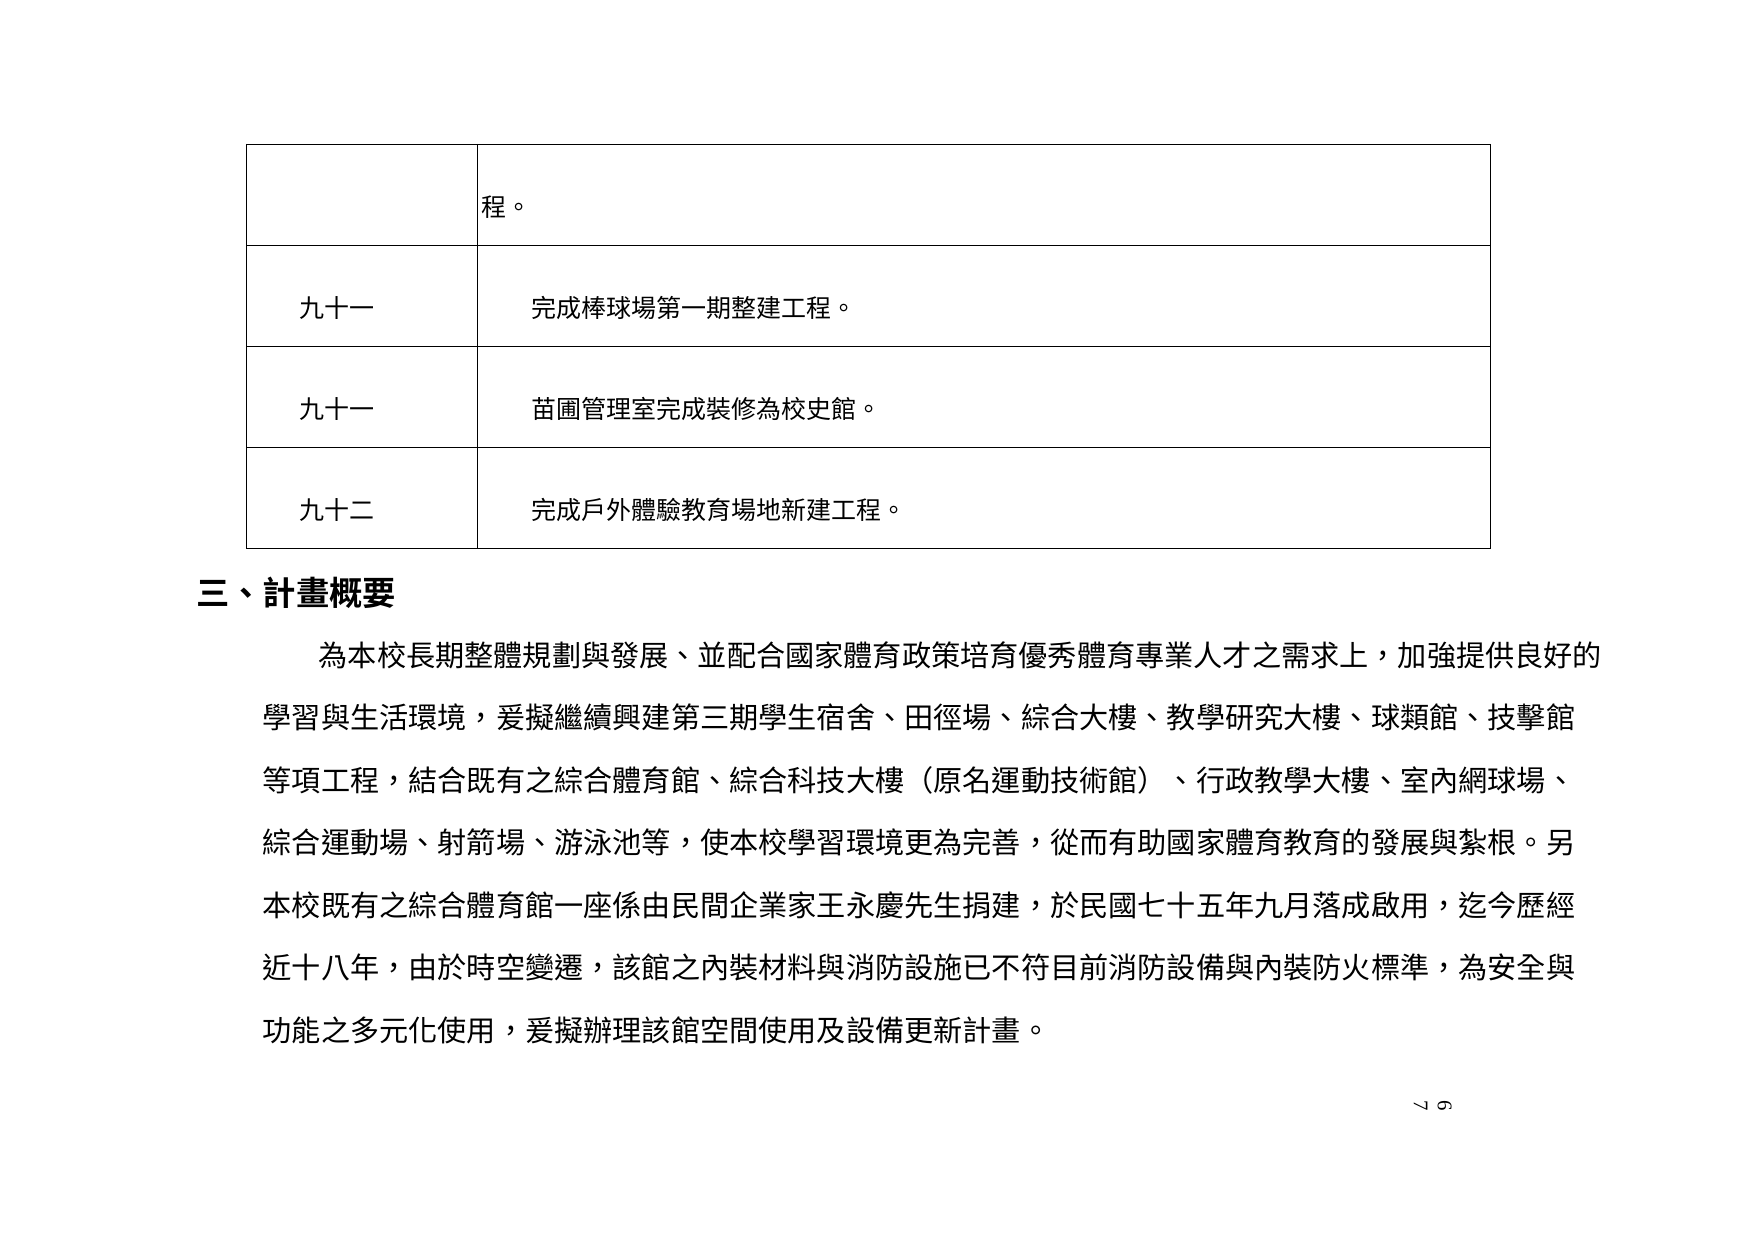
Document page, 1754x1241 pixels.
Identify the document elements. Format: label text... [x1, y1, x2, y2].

table_cell 九十一 [247, 246, 477, 346]
text 為本校長期整體規劃與發展、並配合國家體育政策培育優秀體育專業人才之需求上，加強提供良好的學習與生活環境，爰擬繼續興建第三期學生宿舍、田徑場、綜合大樓、教學研究大樓、球類館、技擊館等項工程，結合既有之綜合體育館、綜合科技大樓（原名運動技術館）、行政教學大樓、室內網球場、綜合運動場、射箭場、游泳池等，使本校學習環境更為完善，從而有助國家體育教育的發展與紮根。另本校既有之綜合體育館一座係由民間企業家王永慶先生捐建，於民國七十五年九月落成啟用，迄今歷經近十八年，由於時空變遷，該館之內裝材料與消防設施已不符目前消防設備與內裝防火標準，為安全與功能之多元化使用，爰擬辦理該館空間使用及設備更新計畫。 [262, 612, 1604, 1049]
table_cell 完成棒球場第一期整建工程。 [478, 246, 1490, 346]
table_cell [247, 145, 477, 245]
table_cell 九十一 [247, 347, 477, 447]
table_cell 苗圃管理室完成裝修為校史館。 [478, 347, 1490, 447]
table_cell 九十二 [247, 448, 477, 548]
table_cell 完成戶外體驗教育場地新建工程。 [478, 448, 1490, 548]
text 三、計畫概要 [150, 549, 1604, 612]
table_cell 程。 [478, 145, 1490, 245]
